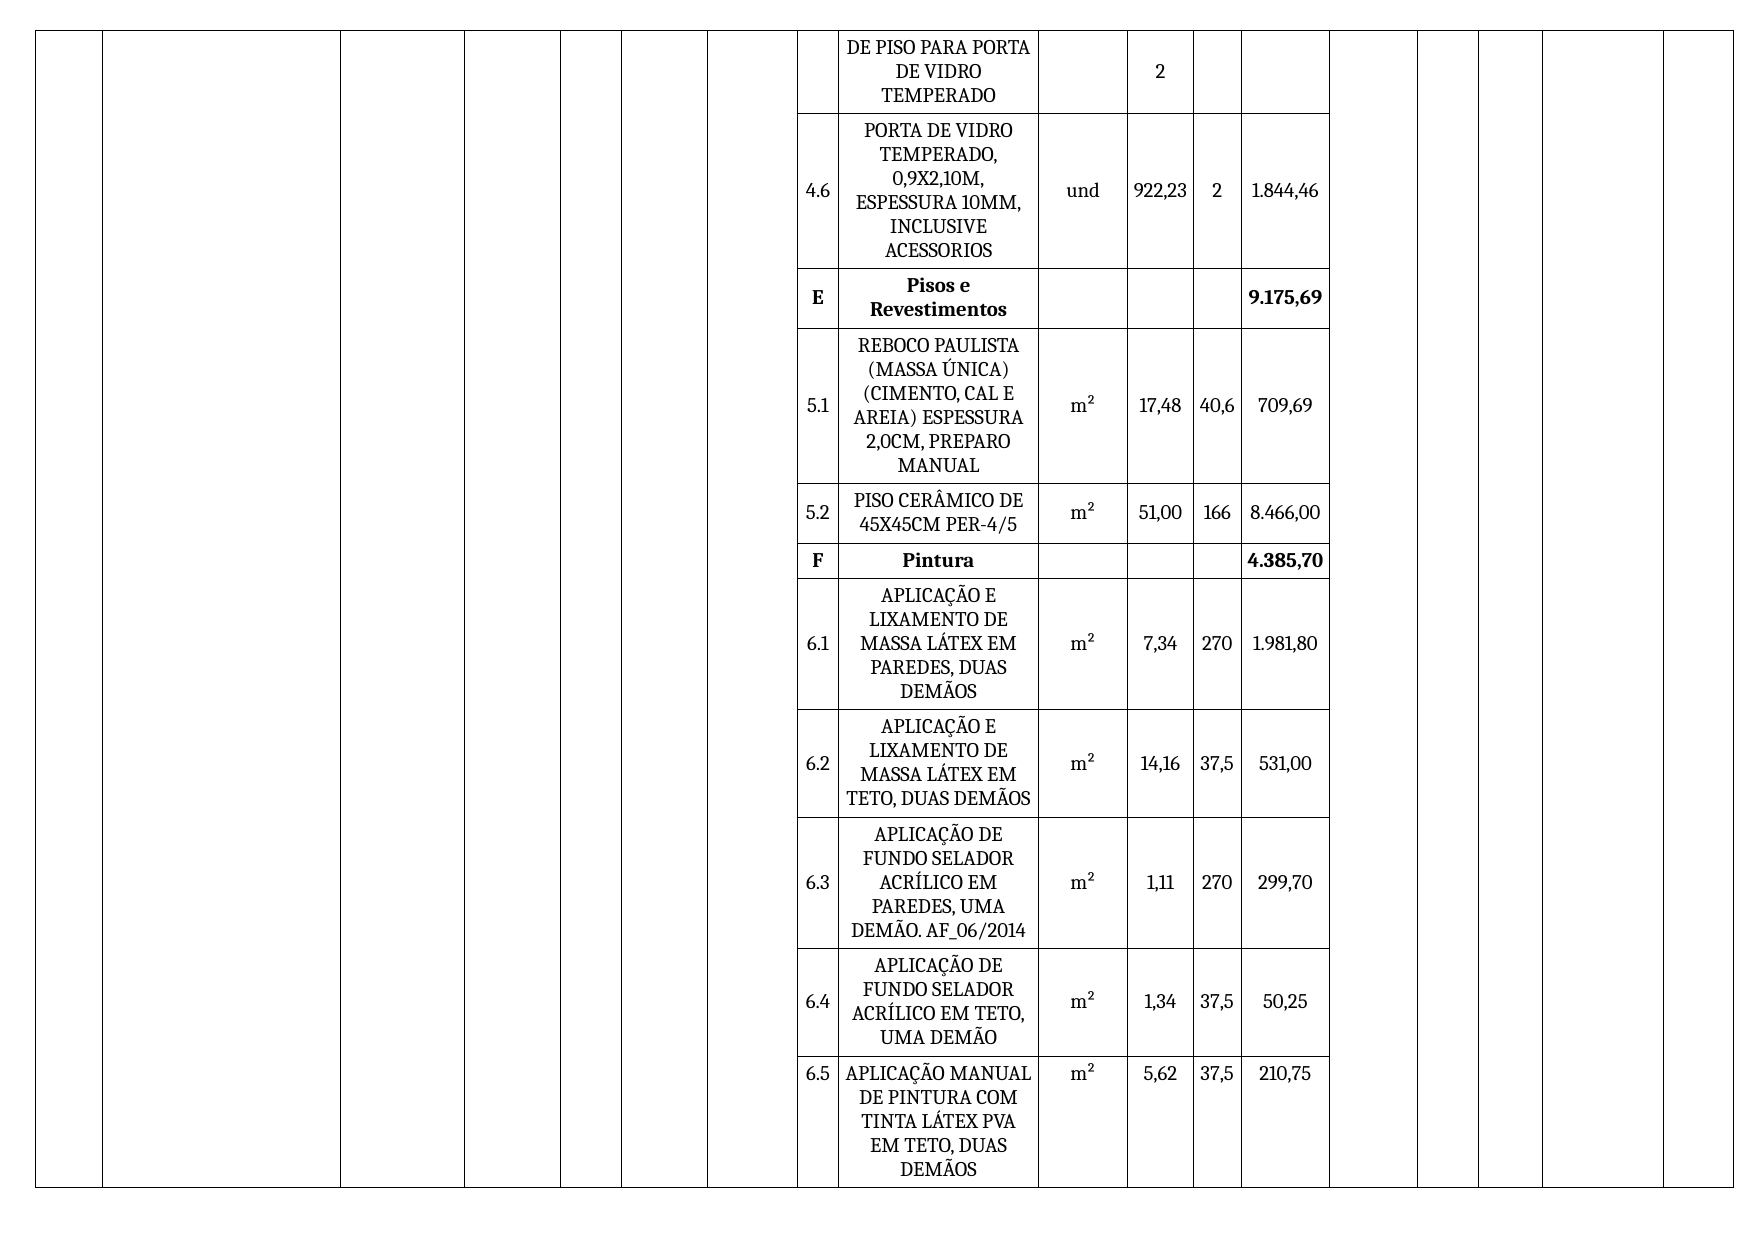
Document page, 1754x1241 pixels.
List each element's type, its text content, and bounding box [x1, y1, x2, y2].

table_cell 40,6 [1194, 329, 1241, 483]
table_cell 1,34 [1128, 949, 1193, 1056]
table_cell 270 [1194, 818, 1241, 948]
table_cell [465, 31, 560, 1187]
table_cell 709,69 [1242, 329, 1329, 483]
table_cell 1.844,46 [1242, 114, 1329, 268]
table_cell [1128, 269, 1193, 328]
table_cell 7,34 [1128, 579, 1193, 709]
table_cell 6.4 [798, 949, 838, 1056]
table_cell m² [1039, 329, 1127, 483]
table_cell 6.1 [798, 579, 838, 709]
table_cell [1039, 269, 1127, 328]
table_cell 50,25 [1242, 949, 1329, 1056]
table_cell m² [1039, 1057, 1127, 1187]
table_cell PISO CERÂMICO DE 45X45CM PER-4/5 [839, 484, 1038, 542]
table_cell [36, 31, 102, 1187]
table_cell [1039, 544, 1127, 578]
table_cell 1.981,80 [1242, 579, 1329, 709]
table_cell 6.3 [798, 818, 838, 948]
table_cell 5.2 [798, 484, 838, 542]
table_cell 270 [1194, 579, 1241, 709]
table_cell PORTA DE VIDRO TEMPERADO, 0,9X2,10M, ESPESSURA 10MM, INCLUSIVE ACESSORIOS [839, 114, 1038, 268]
table_cell 37,5 [1194, 949, 1241, 1056]
table_cell [1479, 31, 1542, 1187]
table_cell [1664, 31, 1733, 1187]
table_cell m² [1039, 484, 1127, 542]
table_cell APLICAÇÃO E LIXAMENTO DE MASSA LÁTEX EM PAREDES, DUAS DEMÃOS [839, 579, 1038, 709]
table_cell 14,16 [1128, 710, 1193, 817]
table_cell 299,70 [1242, 818, 1329, 948]
table_cell 37,5 [1194, 1057, 1241, 1187]
table_cell [1418, 31, 1478, 1187]
table_cell APLICAÇÃO DE FUNDO SELADOR ACRÍLICO EM PAREDES, UMA DEMÃO. AF_06/2014 [839, 818, 1038, 948]
table_cell E [798, 269, 838, 328]
table_cell 1,11 [1128, 818, 1193, 948]
table_cell [708, 31, 797, 1187]
table_cell 166 [1194, 484, 1241, 542]
table_cell [622, 31, 707, 1187]
table_cell 4.385,70 [1242, 544, 1329, 578]
table_cell m² [1039, 818, 1127, 948]
table_cell [341, 31, 464, 1187]
table_cell 37,5 [1194, 710, 1241, 817]
table_cell 6.5 [798, 1057, 838, 1187]
table_cell [1242, 31, 1329, 113]
table_cell [103, 31, 340, 1187]
table_cell 6.2 [798, 710, 838, 817]
table_cell 210,75 [1242, 1057, 1329, 1187]
table_cell 4.6 [798, 114, 838, 268]
table_cell 51,00 [1128, 484, 1193, 542]
table_cell [561, 31, 621, 1187]
table_cell m² [1039, 710, 1127, 817]
table_cell [1194, 269, 1241, 328]
table_cell 2 [1128, 31, 1193, 113]
table_cell 531,00 [1242, 710, 1329, 817]
table_cell 922,23 [1128, 114, 1193, 268]
table_cell 8.466,00 [1242, 484, 1329, 542]
table_cell DE PISO PARA PORTA DE VIDRO TEMPERADO [839, 31, 1038, 113]
table_cell Pisos e Revestimentos [839, 269, 1038, 328]
table_cell 2 [1194, 114, 1241, 268]
table_cell [1128, 544, 1193, 578]
table_cell 9.175,69 [1242, 269, 1329, 328]
table_cell [1039, 31, 1127, 113]
table_cell APLICAÇÃO E LIXAMENTO DE MASSA LÁTEX EM TETO, DUAS DEMÃOS [839, 710, 1038, 817]
table_cell [1194, 544, 1241, 578]
table_cell APLICAÇÃO DE FUNDO SELADOR ACRÍLICO EM TETO, UMA DEMÃO [839, 949, 1038, 1056]
table_cell REBOCO PAULISTA (MASSA ÚNICA) (CIMENTO, CAL E AREIA) ESPESSURA 2,0CM, PREPARO MANUAL [839, 329, 1038, 483]
table_cell 5.1 [798, 329, 838, 483]
table_cell m² [1039, 949, 1127, 1056]
table_cell 5,62 [1128, 1057, 1193, 1187]
table_cell [1194, 31, 1241, 113]
table_cell Pintura [839, 544, 1038, 578]
table_cell und [1039, 114, 1127, 268]
table_cell 17,48 [1128, 329, 1193, 483]
table_cell [1543, 31, 1663, 1187]
table_cell APLICAÇÃO MANUAL DE PINTURA COM TINTA LÁTEX PVA EM TETO, DUAS DEMÃOS [839, 1057, 1038, 1187]
table_cell F [798, 544, 838, 578]
table_cell [798, 31, 838, 113]
table_cell [1330, 31, 1417, 1187]
table_cell m² [1039, 579, 1127, 709]
